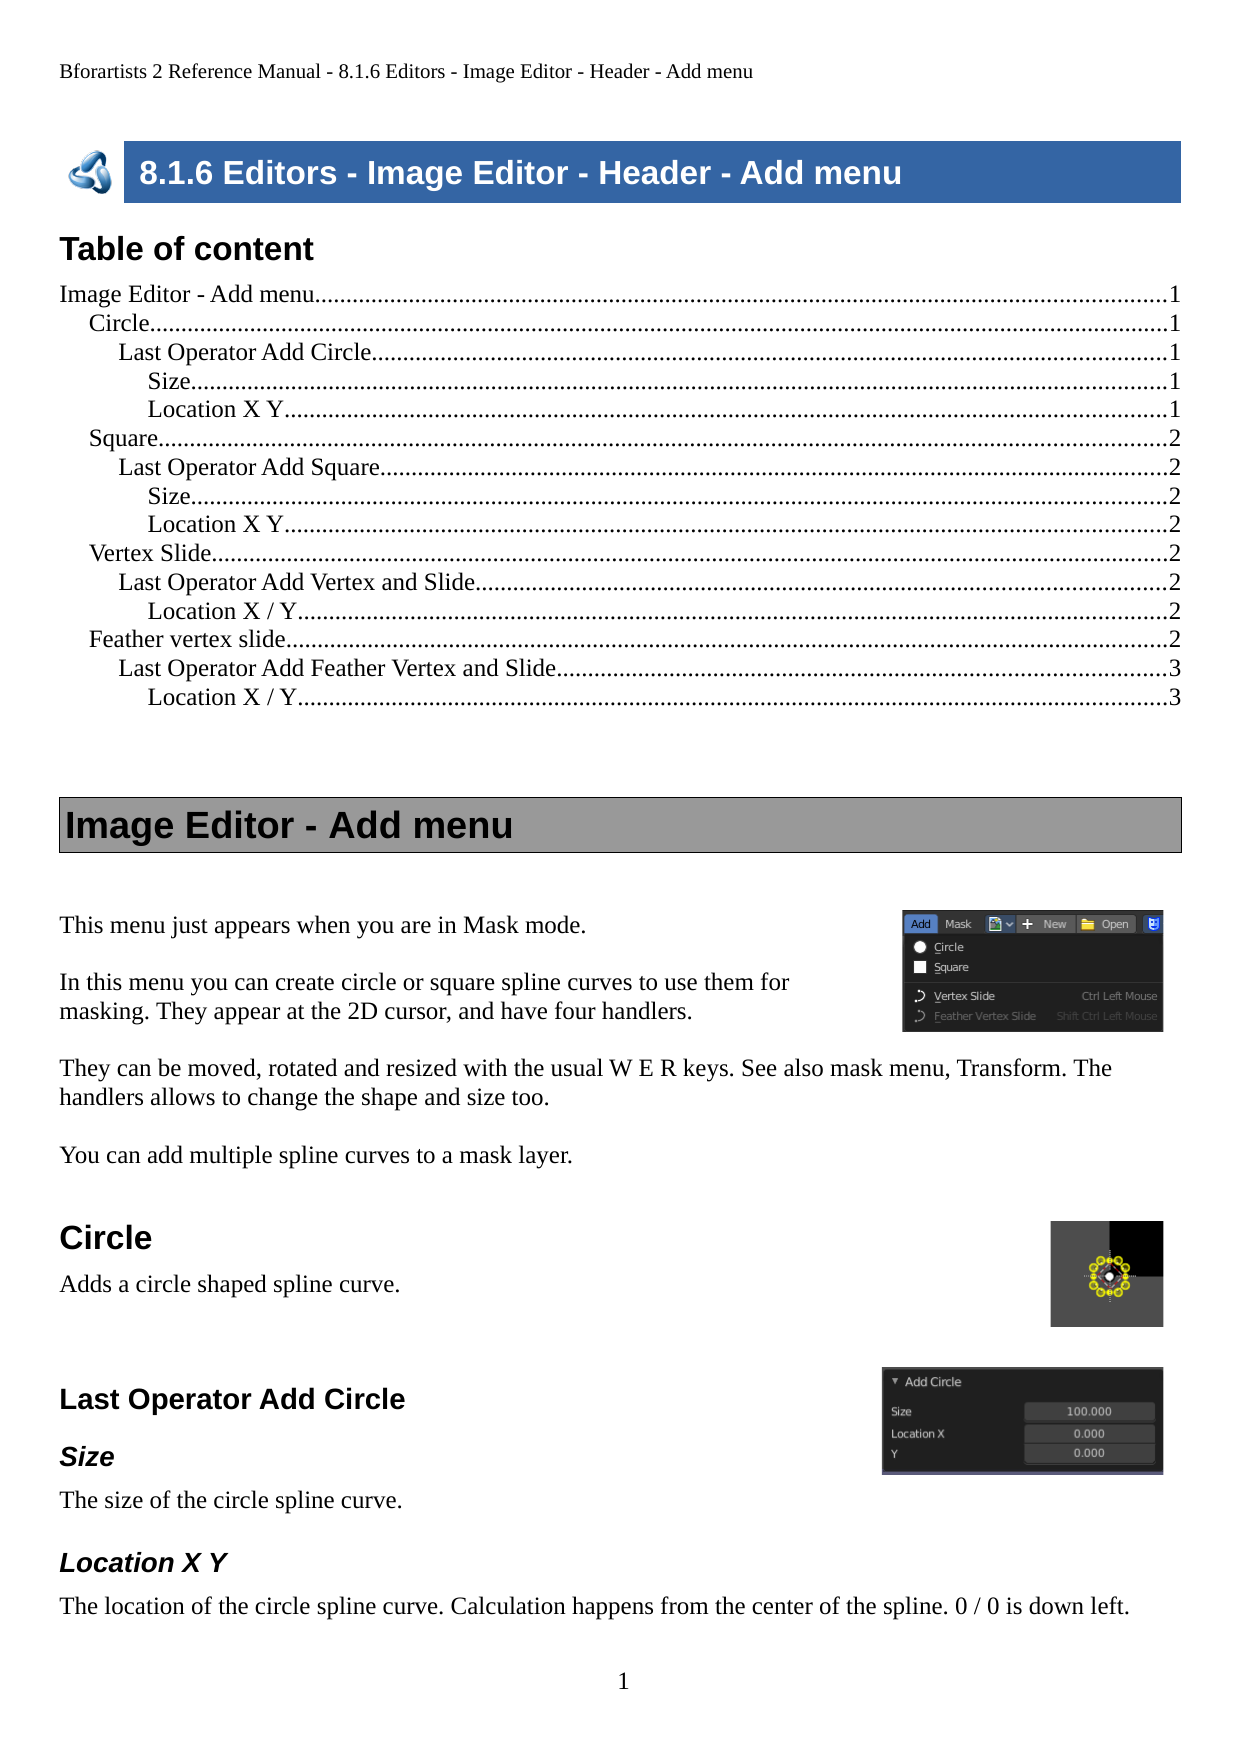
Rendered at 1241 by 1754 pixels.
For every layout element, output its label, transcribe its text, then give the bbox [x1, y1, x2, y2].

subtitle [1164, 1382, 1181, 1416]
picture [65, 147, 114, 197]
subtitle Table of content [59, 228, 1181, 267]
table_header 8.1.6 Editors - Image Editor - Header - Add menu [124, 141, 1181, 203]
text The location of the circle spline curve. Calculation happens from the center of the spline. 0 / 0 is down left. [59, 1591, 1181, 1620]
text You can add multiple spline curves to a mask layer. [59, 1140, 1181, 1168]
subtitle Last Operator Add Circle [59, 1382, 881, 1416]
text Circle 1 [88, 308, 1181, 337]
text Last Operator Add Feather Vertex and Slide 3 [118, 653, 1181, 682]
text Location X Y 2 [147, 509, 1181, 538]
text Image Editor - Add menu 1 [59, 279, 1181, 308]
text They can be moved, rotated and resized with the usual W E R keys. See also mask menu, Transform. The handlers allows to change the shape and size too. [59, 1053, 1181, 1111]
text Adds a circle shaped spline curve. [59, 1269, 1050, 1298]
table_header [59, 141, 124, 203]
subtitle Size [59, 1441, 881, 1473]
subtitle [1164, 1441, 1181, 1473]
text In this menu you can create circle or square spline curves to use them for masking. They appear at the 2D cursor, and have four handlers. [59, 967, 902, 1025]
picture [881, 1367, 1164, 1475]
text Location X / Y 2 [147, 596, 1181, 624]
picture [902, 910, 1164, 1032]
text Last Operator Add Vertex and Slide 2 [118, 567, 1181, 596]
text The size of the circle spline curve. [59, 1485, 1181, 1514]
subtitle Location X Y [59, 1547, 1181, 1578]
text Size 1 [147, 366, 1181, 394]
text This menu just appears when you are in Mask mode. [59, 910, 902, 938]
text Last Operator Add Circle 1 [118, 337, 1181, 366]
text Size 2 [147, 481, 1181, 509]
table_header Image Editor - Add menu [60, 798, 1181, 852]
text Location X Y 1 [147, 394, 1181, 423]
text Last Operator Add Square 2 [118, 452, 1181, 481]
text Location X / Y 3 [147, 682, 1181, 711]
text Vertex Slide 2 [88, 538, 1181, 567]
picture [1050, 1221, 1164, 1327]
subtitle Circle [59, 1218, 1181, 1257]
text Feather vertex slide 2 [88, 624, 1181, 653]
text Square 2 [88, 423, 1181, 452]
